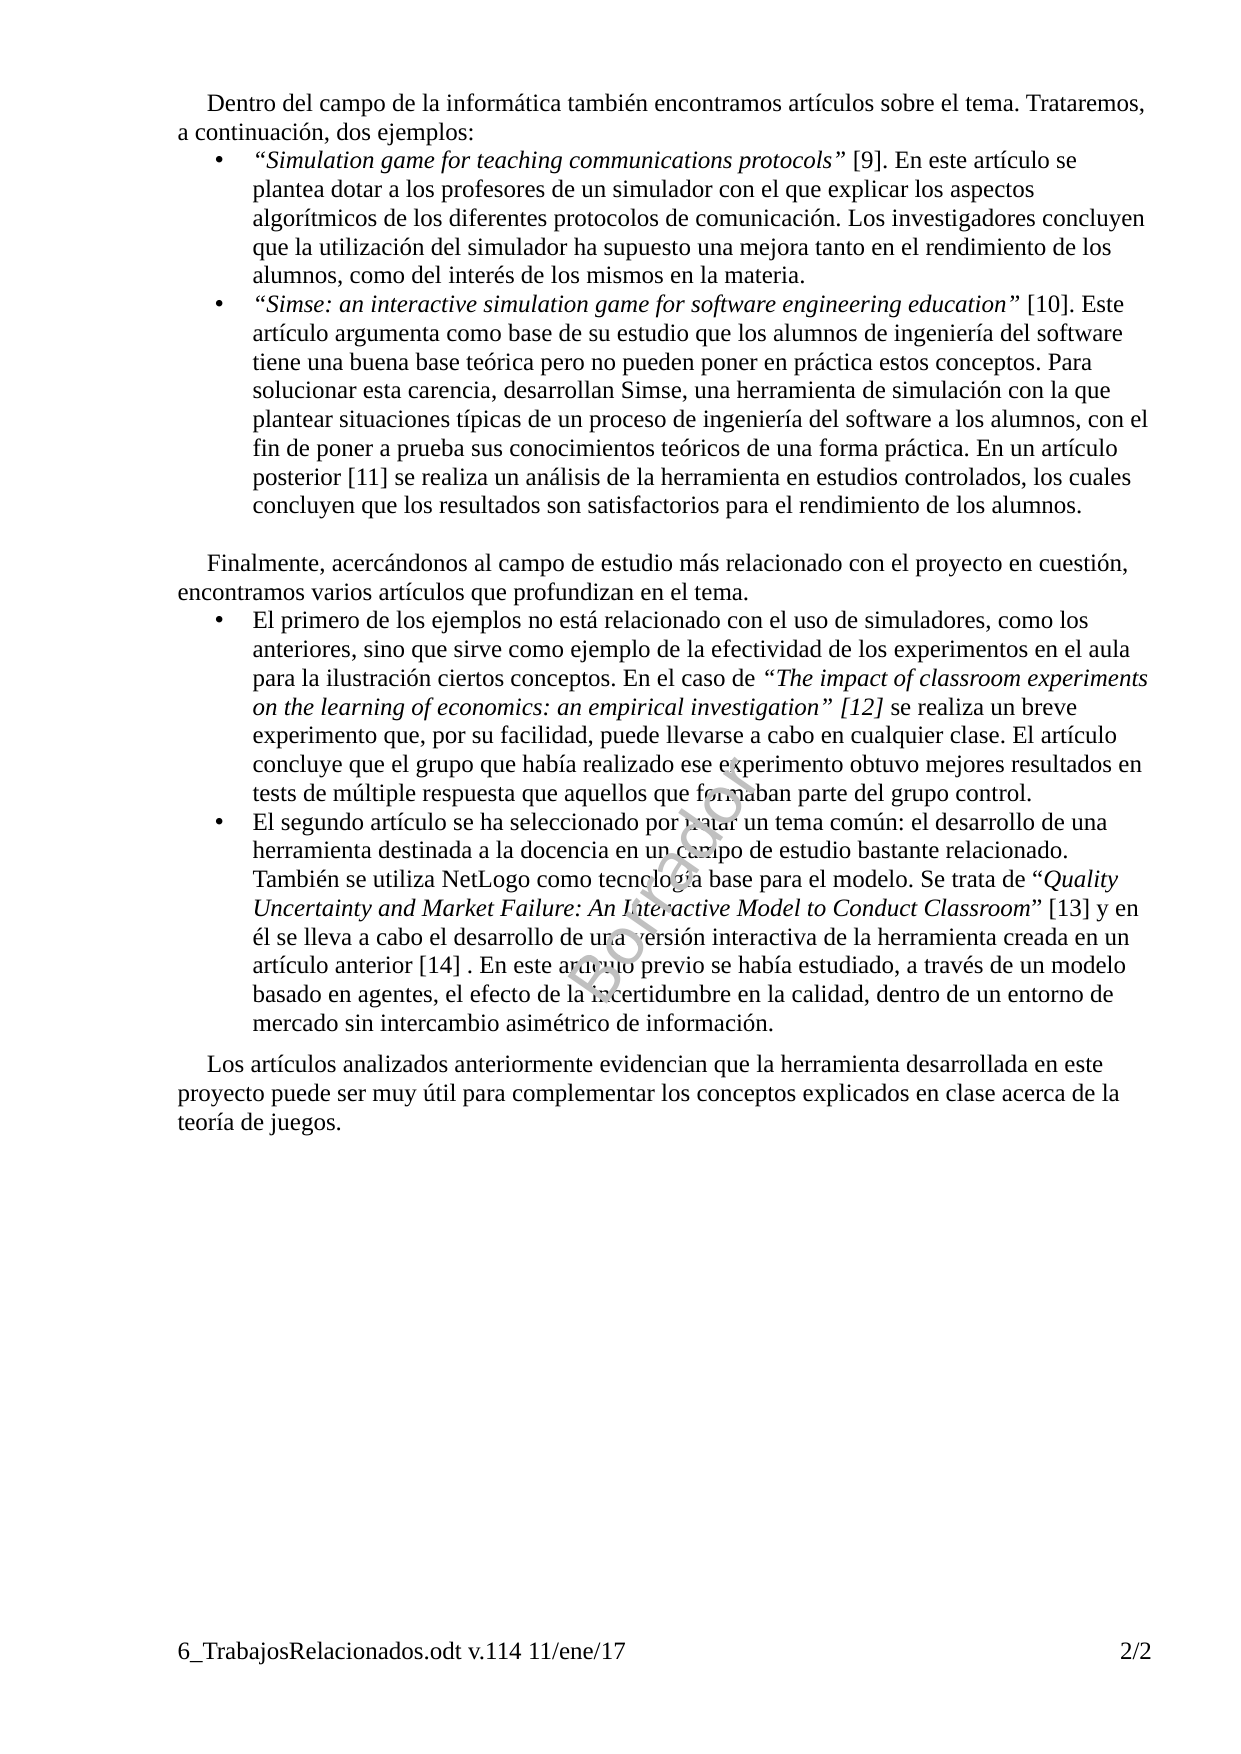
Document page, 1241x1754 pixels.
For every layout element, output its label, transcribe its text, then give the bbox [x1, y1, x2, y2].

list El primero de los ejemplos no está relacionado con el uso de simuladores, como los anteriores, sino que sirve como ejemplo de la efectividad de los experimentos en el aula para la ilustración ciertos conceptos. En el caso de “The impact of classroom experiments on the learning of economics: an empirical investigation” [12]⁠ se realiza un breve experimento que, por su facilidad, puede llevarse a cabo en cualquier clase. El artículo concluye que el grupo que había realizado ese experimento obtuvo mejores resultados en tests de múltiple respuesta que aquellos que formaban parte del grupo control. [215, 605, 1152, 807]
list El segundo artículo se ha seleccionado por tratar un tema común: el desarrollo de una herramienta destinada a la docencia en un campo de estudio bastante relacionado. También se utiliza NetLogo como tecnología base para el modelo. Se trata de “Quality Uncertainty and Market Failure: An Interactive Model to Conduct Classroom” [13]⁠ y en él se lleva a cabo el desarrollo de una versión interactiva de la herramienta creada en un artículo anterior [14]⁠ . En este artículo previo se había estudiado, a través de un modelo basado en agentes, el efecto de la incertidumbre en la calidad, dentro de un entorno de mercado sin intercambio asimétrico de información. [215, 807, 1152, 1037]
list “Simse: an interactive simulation game for software engineering education” [10]⁠. Este artículo argumenta como base de su estudio que los alumnos de ingeniería del software tiene una buena base teórica pero no pueden poner en práctica estos conceptos. Para solucionar esta carencia, desarrollan Simse, una herramienta de simulación con la que plantear situaciones típicas de un proceso de ingeniería del software a los alumnos, con el fin de poner a prueba sus conocimientos teóricos de una forma práctica. En un artículo posterior [11]⁠ se realiza un análisis de la herramienta en estudios controlados, los cuales concluyen que los resultados son satisfactorios para el rendimiento de los alumnos. [215, 289, 1152, 519]
list “Simulation game for teaching communications protocols” [9]⁠. En este artículo se plantea dotar a los profesores de un simulador con el que explicar los aspectos algorítmicos de los diferentes protocolos de comunicación. Los investigadores concluyen que la utilización del simulador ha supuesto una mejora tanto en el rendimiento de los alumnos, como del interés de los mismos en la materia. [215, 145, 1152, 289]
text Los artículos analizados anteriormente evidencian que la herramienta desarrollada en este proyecto puede ser muy útil para complementar los conceptos explicados en clase acerca de la teoría de juegos. [177, 1049, 1152, 1135]
text Dentro del campo de la informática también encontramos artículos sobre el tema. Trataremos, a continuación, dos ejemplos: [177, 88, 1152, 145]
text Finalmente, acercándonos al campo de estudio más relacionado con el proyecto en cuestión, encontramos varios artículos que profundizan en el tema. [177, 548, 1152, 605]
